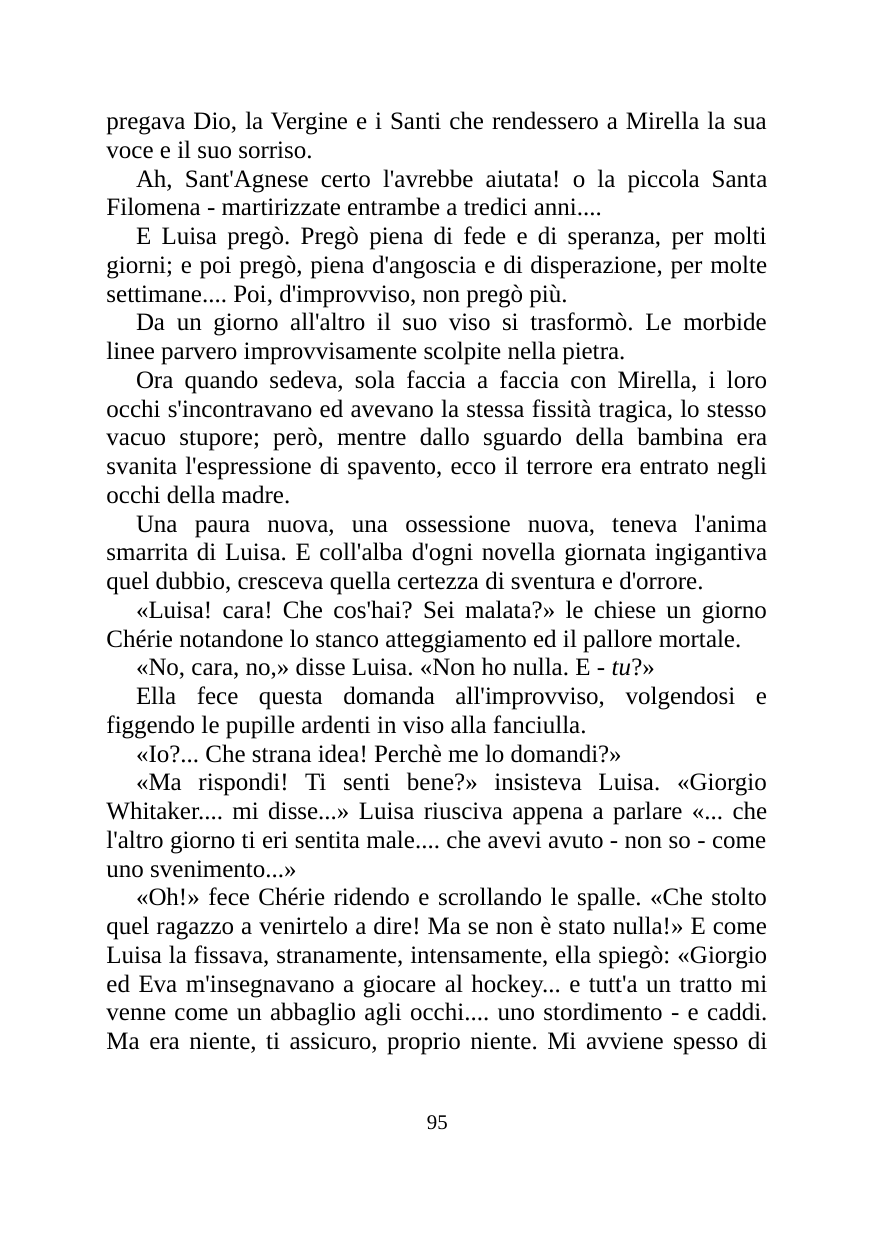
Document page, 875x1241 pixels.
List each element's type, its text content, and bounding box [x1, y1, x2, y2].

text «Oh!» fece Chérie ridendo e scrollando le spalle. «Che stolto quel ragazzo a venirtelo a dire! Ma se non è stato nulla!» E come Luisa la fissava, stranamente, intensamente, ella spiegò: «Giorgio ed Eva m'insegnavano a giocare al hockey... e tutt'a un tratto mi venne come un abbaglio agli occhi.... uno stordimento - e caddi. Ma era niente, ti assicuro, proprio niente. Mi avviene spesso di [106, 882, 768, 1055]
text Ah, Sant'Agnese certo l'avrebbe aiutata! o la piccola Santa Filomena - martirizzate entrambe a tredici anni.... [106, 164, 768, 221]
text E Luisa pregò. Pregò piena di fede e di speranza, per molti giorni; e poi pregò, piena d'angoscia e di disperazione, per molte settimane.... Poi, d'improvviso, non pregò più. [106, 221, 768, 307]
text «Luisa! cara! Che cos'hai? Sei malata?» le chiese un giorno Chérie notandone lo stanco atteggiamento ed il pallore mortale. [106, 595, 768, 652]
text «Ma rispondi! Ti senti bene?» insisteva Luisa. «Giorgio Whitaker.... mi disse...» Luisa riusciva appena a parlare «... che l'altro giorno ti eri sentita male.... che avevi avuto - non so - come uno svenimento...» [106, 767, 768, 882]
text pregava Dio, la Vergine e i Santi che rendessero a Mirella la sua voce e il suo sorriso. [106, 106, 768, 164]
text Una paura nuova, una ossessione nuova, teneva l'anima smarrita di Luisa. E coll'alba d'ogni novella giornata ingigantiva quel dubbio, cresceva quella certezza di sventura e d'orrore. [106, 509, 768, 595]
text Ora quando sedeva, sola faccia a faccia con Mirella, i loro occhi s'incontravano ed avevano la stessa fissità tragica, lo stesso vacuo stupore; però, mentre dallo sguardo della bambina era svanita l'espressione di spavento, ecco il terrore era entrato negli occhi della madre. [106, 365, 768, 509]
text Ella fece questa domanda all'improvviso, volgendosi e figgendo le pupille ardenti in viso alla fanciulla. [106, 681, 768, 739]
text «Io?... Che strana idea! Perchè me lo domandi?» [106, 739, 768, 767]
text Da un giorno all'altro il suo viso si trasformò. Le morbide linee parvero improvvisamente scolpite nella pietra. [106, 307, 768, 365]
text «No, cara, no,» disse Luisa. «Non ho nulla. E - tu?» [106, 652, 768, 681]
